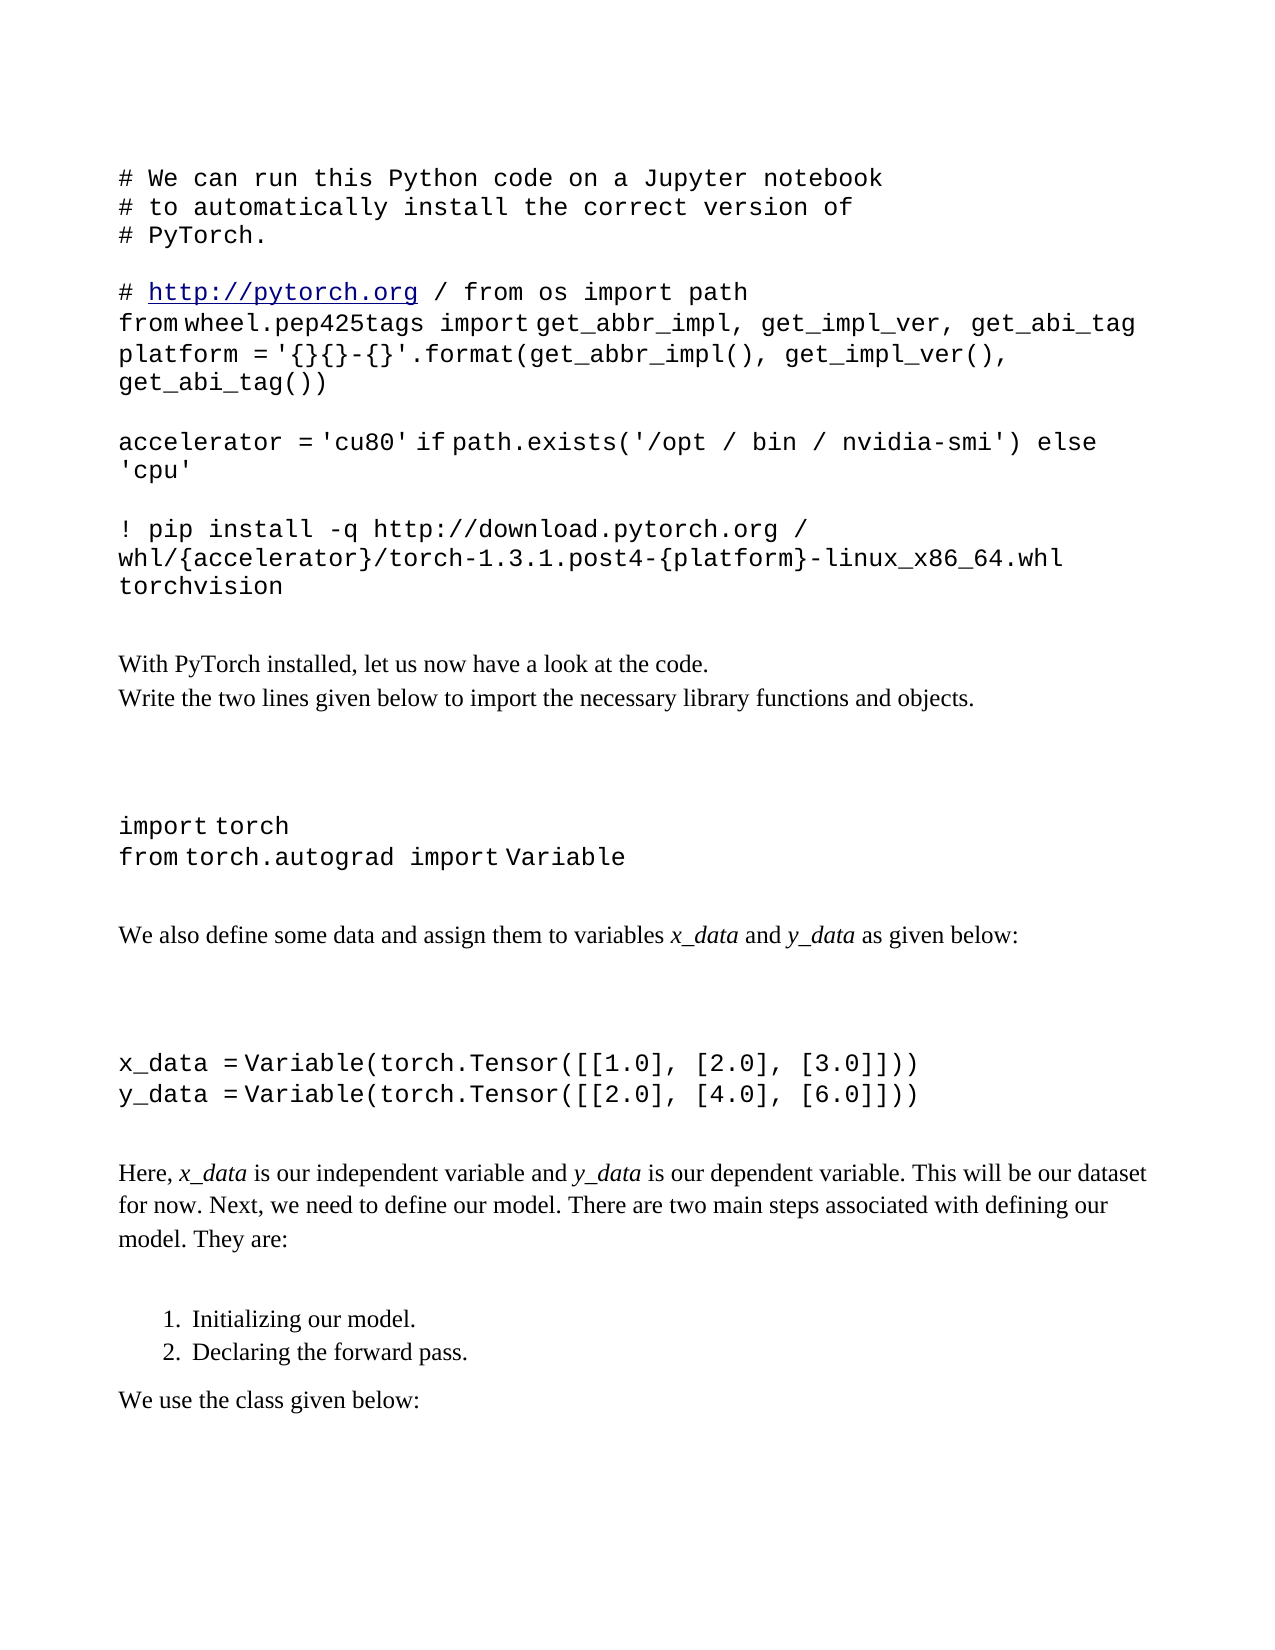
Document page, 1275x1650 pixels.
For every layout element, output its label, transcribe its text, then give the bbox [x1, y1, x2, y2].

table_header import torch from torch.autograd import Variable [118, 811, 634, 872]
text With PyTorch installed, let us now have a look at the code. Write the two lines given below to import the necessary library functions and objects. [118, 649, 1157, 744]
list Declaring the forward pass. [162, 1337, 1157, 1366]
text Here, x_data is our independent variable and y_data is our dependent variable. This will be our dataset for now. Next, we need to define our model. There are two main steps associated with defining our model. They are: [118, 1158, 1157, 1285]
text We also define some data and assign them to variables x_data and y_data as given below: [118, 920, 1157, 982]
table_header # We can run this Python code on a Jupyter notebook # to automatically install the correct version of # PyTorch. # http://pytorch.org / from os import path from wheel.pep425tags import get_abbr_impl, get_impl_ver, get_abi_tag platform = '{}{}-{}'.format(get_abbr_impl(), get_impl_ver(), get_abi_tag()) accelerator = 'cu80' if path.exists('/opt / bin / nvidia-smi') else 'cpu' ! pip install -q http://download.pytorch.org / whl/{accelerator}/torch-1.3.1.post4-{platform}-linux_x86_64.whl torchvision [118, 166, 1157, 602]
text We use the class given below: [118, 1385, 1157, 1447]
list Initializing our model. [162, 1304, 1157, 1333]
table_header x_data = Variable(torch.Tensor([[1.0], [2.0], [3.0]])) y_data = Variable(torch.Tensor([[2.0], [4.0], [6.0]])) [118, 1048, 936, 1110]
